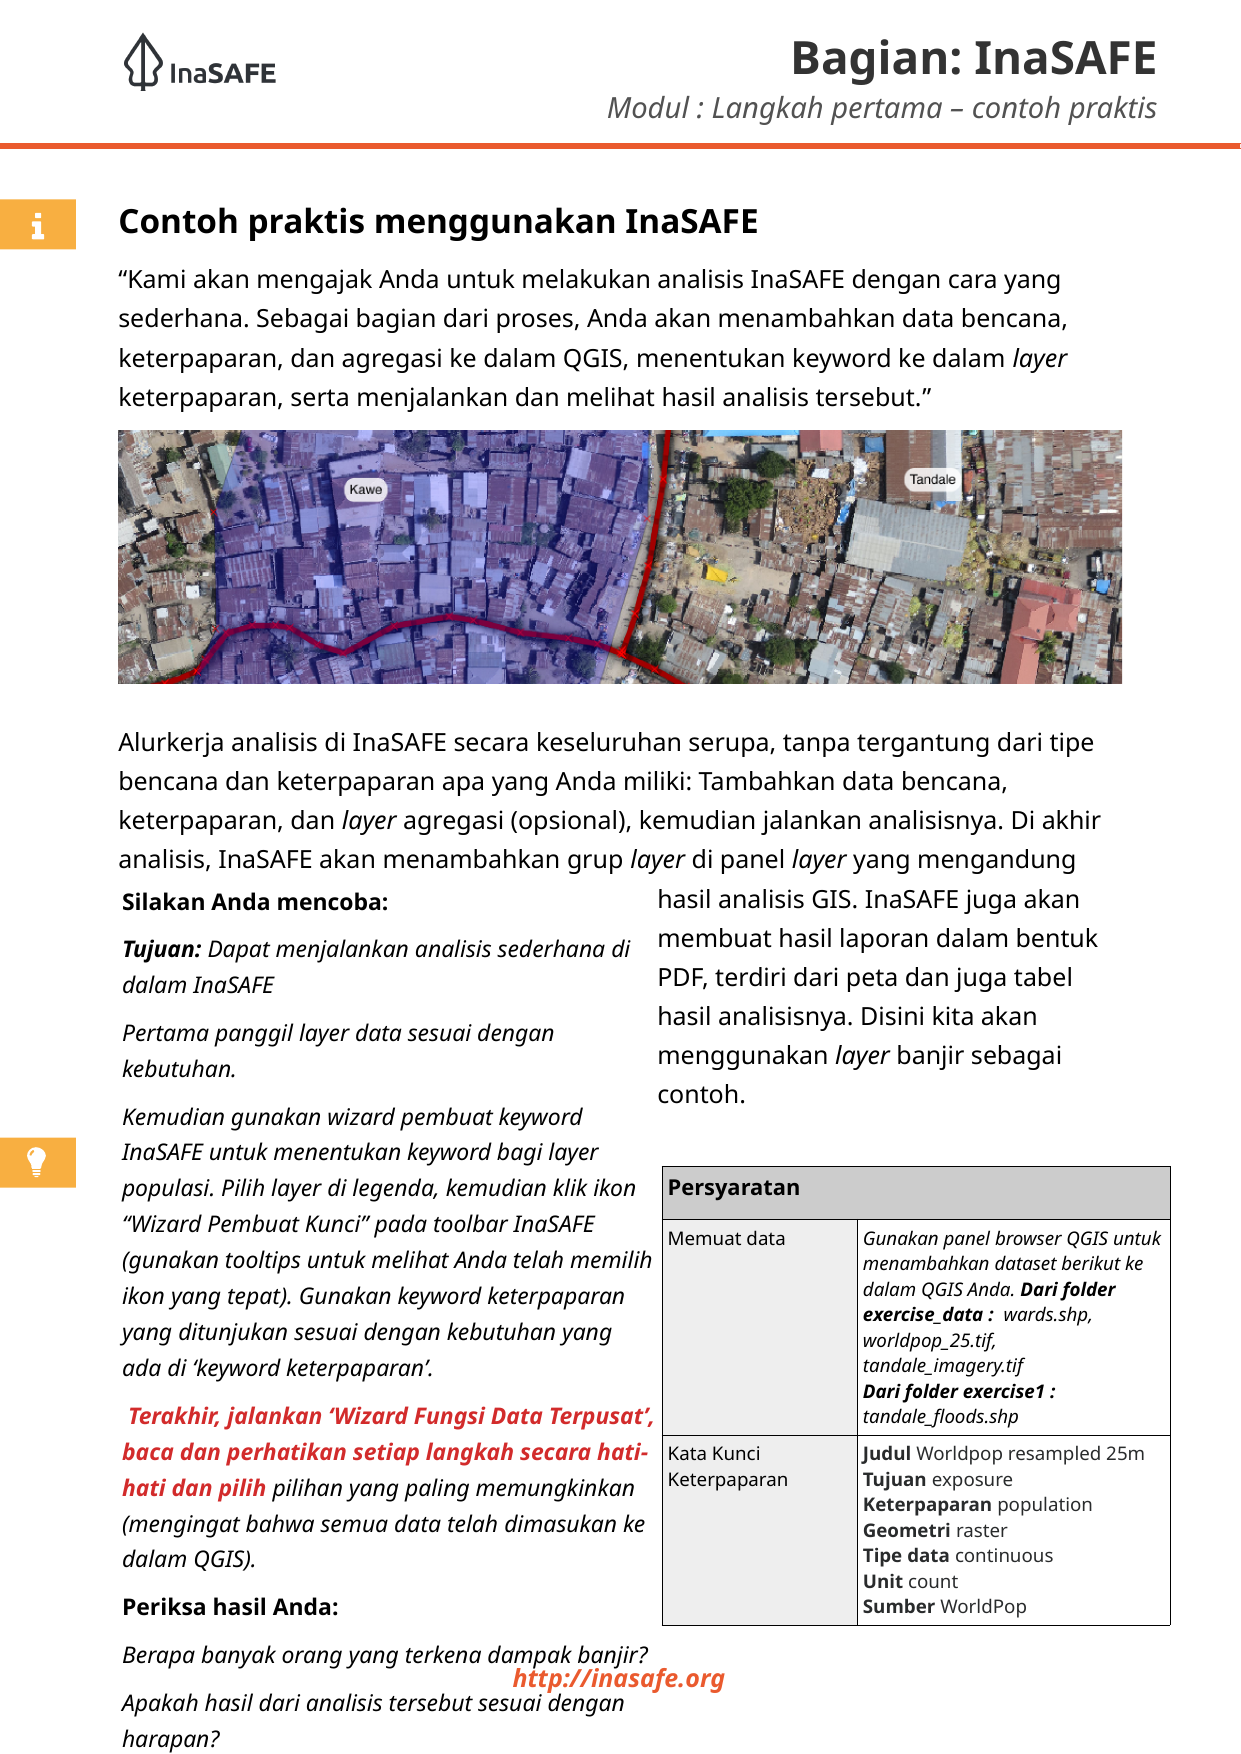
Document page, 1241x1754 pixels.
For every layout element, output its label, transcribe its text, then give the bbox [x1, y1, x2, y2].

table_cell Judul Worldpop resampled 25m Tujuan exposure Keterpaparan population Geometri raster Tipe data continuous Unit count Sumber WorldPop [858, 1436, 1170, 1625]
table_cell Memuat data [663, 1220, 857, 1435]
table_header Persyaratan [663, 1167, 1170, 1219]
table_cell Kata Kunci Keterpaparan [663, 1436, 857, 1625]
table_cell Gunakan panel browser QGIS untuk menambahkan dataset berikut ke dalam QGIS Anda. Dari folder exercise_data : wards.shp, worldpop_25.tif, tandale_imagery.tif Dari folder exercise1 : tandale_floods.shp [858, 1220, 1170, 1435]
subtitle Contoh praktis menggunakan InaSAFE [118, 198, 1122, 243]
picture [104, 15, 300, 111]
text “Kami akan mengajak Anda untuk melakukan analisis InaSAFE dengan cara yang sederhana. Sebagai bagian dari proses, Anda akan menambahkan data bencana, keterpaparan, dan agregasi ke dalam QGIS, menentukan keyword ke dalam layer keterpaparan, serta menjalankan dan melihat hasil analisis tersebut.” [118, 262, 1122, 413]
text Alurkerja analisis di InaSAFE secara keseluruhan serupa, tanpa tergantung dari tipe bencana dan keterpaparan apa yang Anda miliki: Tambahkan data bencana, keterpaparan, dan layer agregasi (opsional), kemudian jalankan analisisnya. Di akhir analisis, InaSAFE akan menambahkan grup layer di panel layer yang mengandung hasil analisis GIS. InaSAFE juga akan membuat hasil laporan dalam bentuk PDF, terdiri dari peta dan juga tabel hasil analisisnya. Disini kita akan menggunakan layer banjir sebagai contoh. [118, 724, 1122, 1111]
picture [118, 430, 1123, 684]
